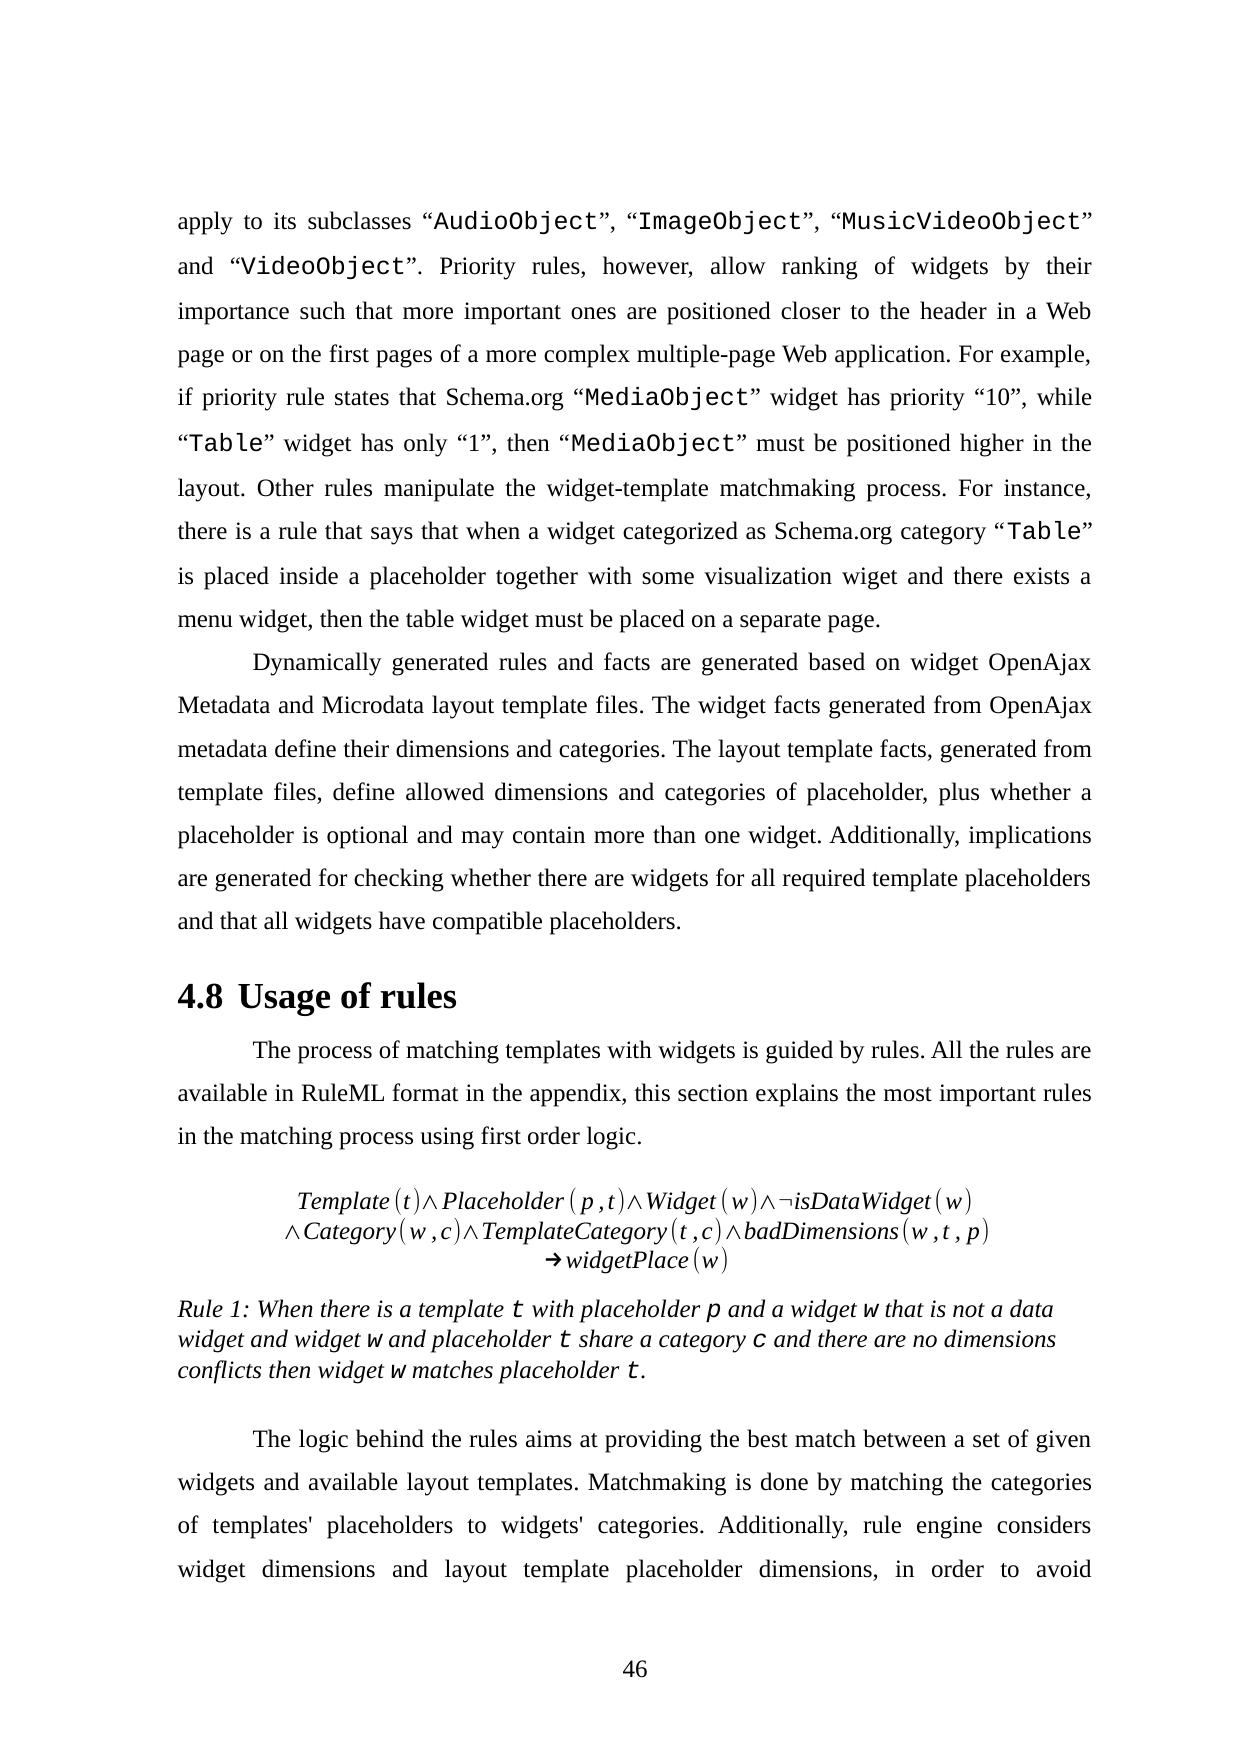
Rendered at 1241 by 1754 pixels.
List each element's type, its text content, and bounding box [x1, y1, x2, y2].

text Dynamically generated rules and facts are generated based on widget OpenAjax Metadata and Microdata layout template files. The widget facts generated from OpenAjax metadata define their dimensions and categories. The layout template facts, generated from template files, define allowed dimensions and categories of placeholder, plus whether a placeholder is optional and may contain more than one widget. Additionally, implications are generated for checking whether there are widgets for all required template placeholders and that all widgets have compatible placeholders. [177, 647, 1093, 935]
text Rule 1: When there is a template t with placeholder p and a widget w that is not a data widget and widget w and placeholder t share a category c and there are no dimensions conflicts then widget w matches placeholder t. [177, 1200, 1093, 1386]
text apply to its subclasses “AudioObject”, “ImageObject”, “MusicVideoObject” and “VideoObject”. Priority rules, however, allow ranking of widgets by their importance such that more important ones are positioned closer to the header in a Web page or on the first pages of a more complex multiple-page Web application. For example, if priority rule states that Schema.org “MediaObject” widget has priority “10”, while “Table” widget has only “1”, then “MediaObject” must be positioned higher in the layout. Other rules manipulate the widget-template matchmaking process. For instance, there is a rule that says that when a widget categorized as Schema.org category “Table” is placed inside a placeholder together with some visualization wiget and there exists a menu widget, then the table widget must be placed on a separate page. [177, 206, 1093, 633]
text [177, 1164, 1093, 1200]
text The process of matching templates with widgets is guided by rules. All the rules are available in RuleML format in the appendix, this section explains the most important rules in the matching process using first order logic. [177, 1035, 1093, 1150]
text The logic behind the rules aims at providing the best match between a set of given widgets and available layout templates. Matchmaking is done by matching the categories of templates' placeholders to widgets' categories. Additionally, rule engine considers widget dimensions and layout template placeholder dimensions, in order to avoid [177, 1386, 1093, 1582]
subtitle Usage of rules [177, 974, 1093, 1016]
